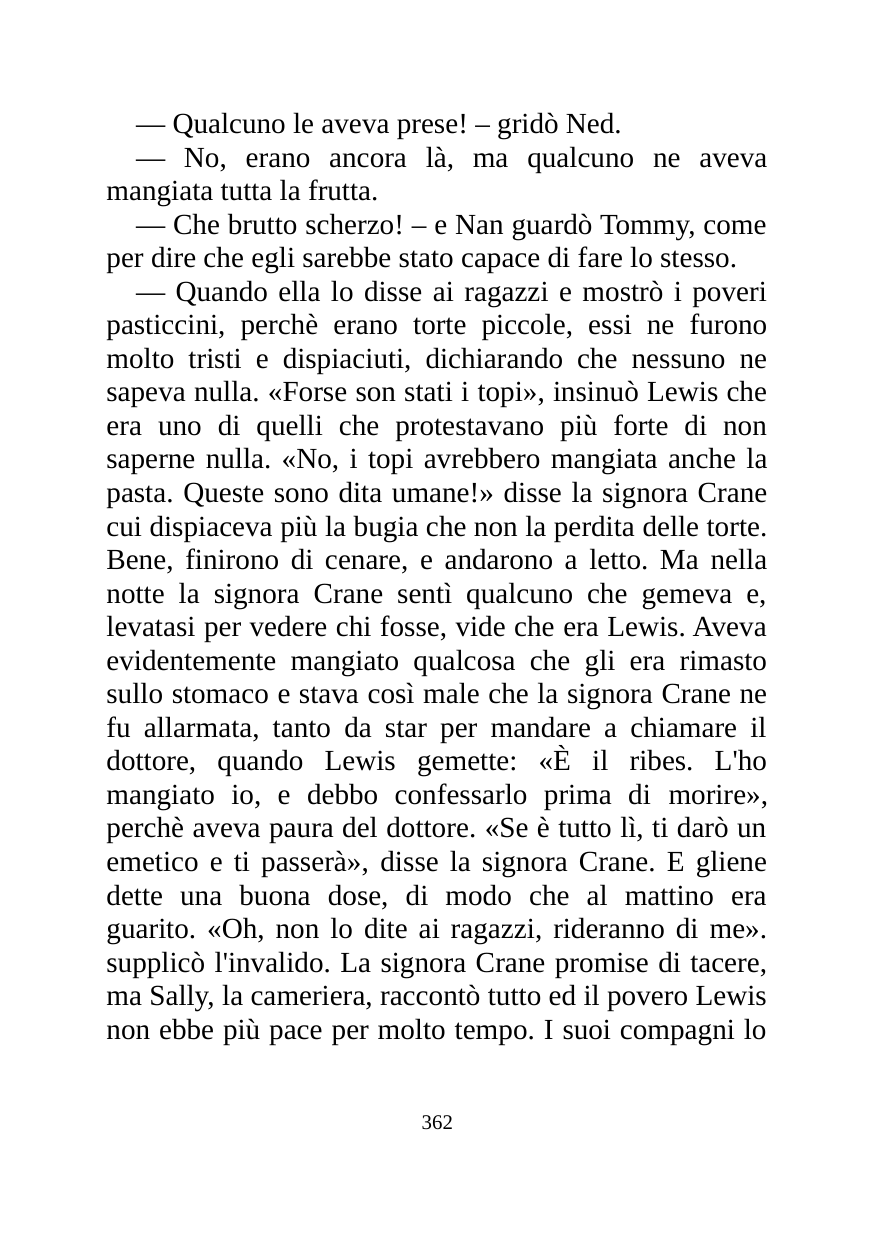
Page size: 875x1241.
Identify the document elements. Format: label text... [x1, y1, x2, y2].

text — Quando ella lo disse ai ragazzi e mostrò i poveri pasticcini, perchè erano torte piccole, essi ne furono molto tristi e dispiaciuti, dichiarando che nessuno ne sapeva nulla. «Forse son stati i topi», insinuò Lewis che era uno di quelli che protestavano più forte di non saperne nulla. «No, i topi avrebbero mangiata anche la pasta. Queste sono dita umane!» disse la signora Crane cui dispiaceva più la bugia che non la perdita delle torte. Bene, finirono di cenare, e andarono a letto. Ma nella notte la signora Crane sentì qualcuno che gemeva e, levatasi per vedere chi fosse, vide che era Lewis. Aveva evidentemente mangiato qualcosa che gli era rimasto sullo stomaco e stava così male che la signora Crane ne fu allarmata, tanto da star per mandare a chiamare il dottore, quando Lewis gemette: «È il ribes. L'ho mangiato io, e debbo confessarlo prima di morire», perchè aveva paura del dottore. «Se è tutto lì, ti darò un emetico e ti passerà», disse la signora Crane. E gliene dette una buona dose, di modo che al mattino era guarito. «Oh, non lo dite ai ragazzi, rideranno di me». supplicò l'invalido. La signora Crane promise di tacere, ma Sally, la cameriera, raccontò tutto ed il povero Lewis non ebbe più pace per molto tempo. I suoi compagni lo [106, 274, 768, 1045]
text — Che brutto scherzo! – e Nan guardò Tommy, come per dire che egli sarebbe stato capace di fare lo stesso. [106, 207, 768, 274]
text — Qualcuno le aveva prese! – gridò Ned. [106, 106, 768, 140]
text — No, erano ancora là, ma qualcuno ne aveva mangiata tutta la frutta. [106, 140, 768, 207]
